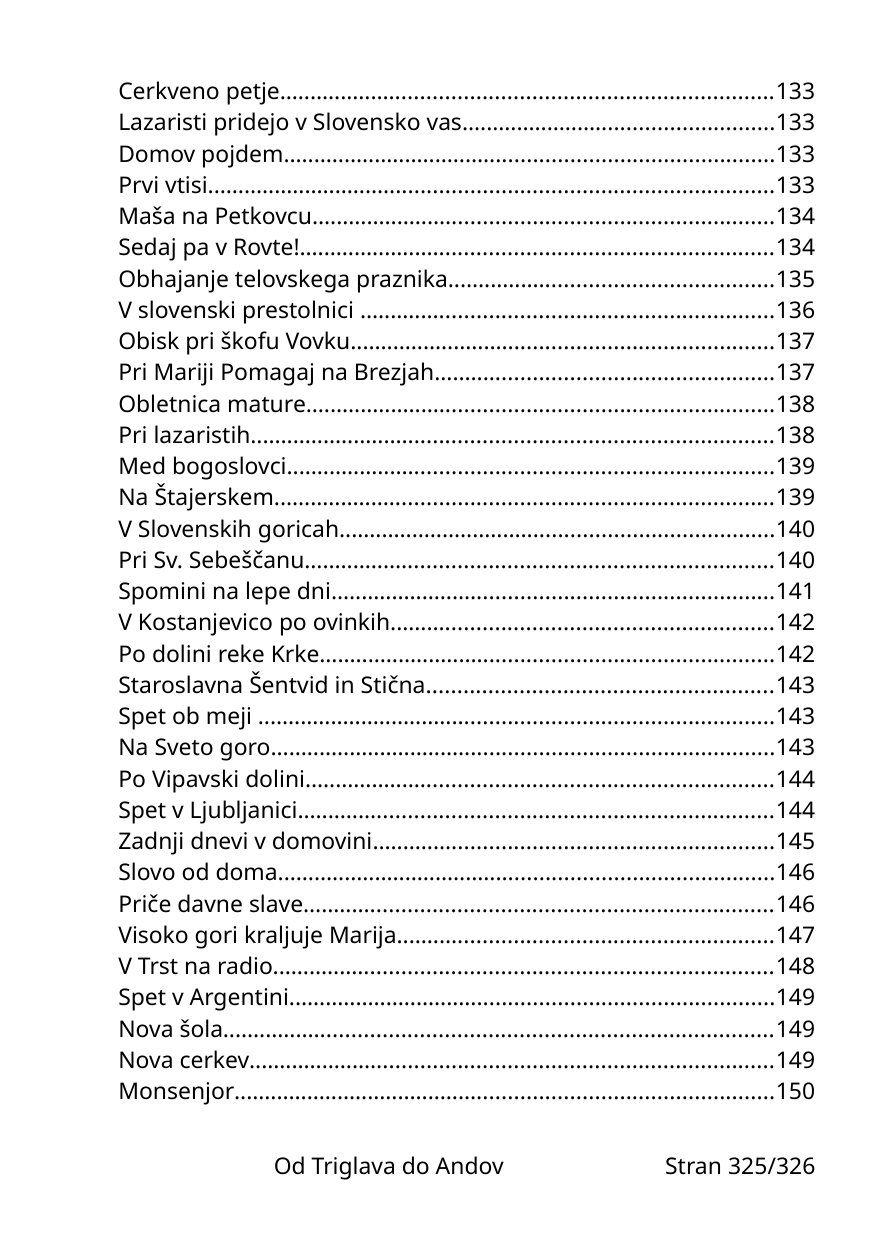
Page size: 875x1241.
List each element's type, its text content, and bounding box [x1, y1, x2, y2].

text Pri Mariji Pomagaj na Brezjah 137 [118, 356, 815, 387]
text Spet v Ljubljanici 144 [118, 794, 815, 825]
text Lazaristi pridejo v Slovensko vas 133 [118, 106, 815, 137]
text Zadnji dnevi v domovini 145 [118, 825, 815, 856]
text Med bogoslovci 139 [118, 450, 815, 481]
text Cerkveno petje 133 [118, 75, 815, 106]
text V Kostanjevico po ovinkih 142 [118, 606, 815, 637]
text Slovo od doma 146 [118, 856, 815, 887]
text Visoko gori kraljuje Marija 147 [118, 919, 815, 950]
text Na Štajerskem 139 [118, 481, 815, 512]
text Nova cerkev 149 [118, 1044, 815, 1075]
text Spet ob meji 143 [118, 700, 815, 731]
text Obletnica mature 138 [118, 387, 815, 419]
text Sedaj pa v Rovte! 134 [118, 231, 815, 262]
text Obhajanje telovskega praznika 135 [118, 262, 815, 294]
text V Slovenskih goricah 140 [118, 512, 815, 544]
text Po dolini reke Krke 142 [118, 637, 815, 669]
text Po Vipavski dolini 144 [118, 762, 815, 794]
text V slovenski prestolnici 136 [118, 294, 815, 325]
text Spomini na lepe dni 141 [118, 575, 815, 606]
text V Trst na radio 148 [118, 950, 815, 981]
text Priče davne slave 146 [118, 887, 815, 919]
text Spet v Argentini 149 [118, 981, 815, 1012]
text Domov pojdem 133 [118, 137, 815, 169]
text Monsenjor 150 [118, 1075, 815, 1106]
text Nova šola 149 [118, 1012, 815, 1044]
text Pri Sv. Sebeščanu 140 [118, 544, 815, 575]
text Staroslavna Šentvid in Stična 143 [118, 669, 815, 700]
text Maša na Petkovcu 134 [118, 200, 815, 231]
text Pri lazaristih 138 [118, 419, 815, 450]
text Na Sveto goro. 143 [118, 731, 815, 762]
text Prvi vtisi 133 [118, 169, 815, 200]
text Obisk pri škofu Vovku 137 [118, 325, 815, 356]
